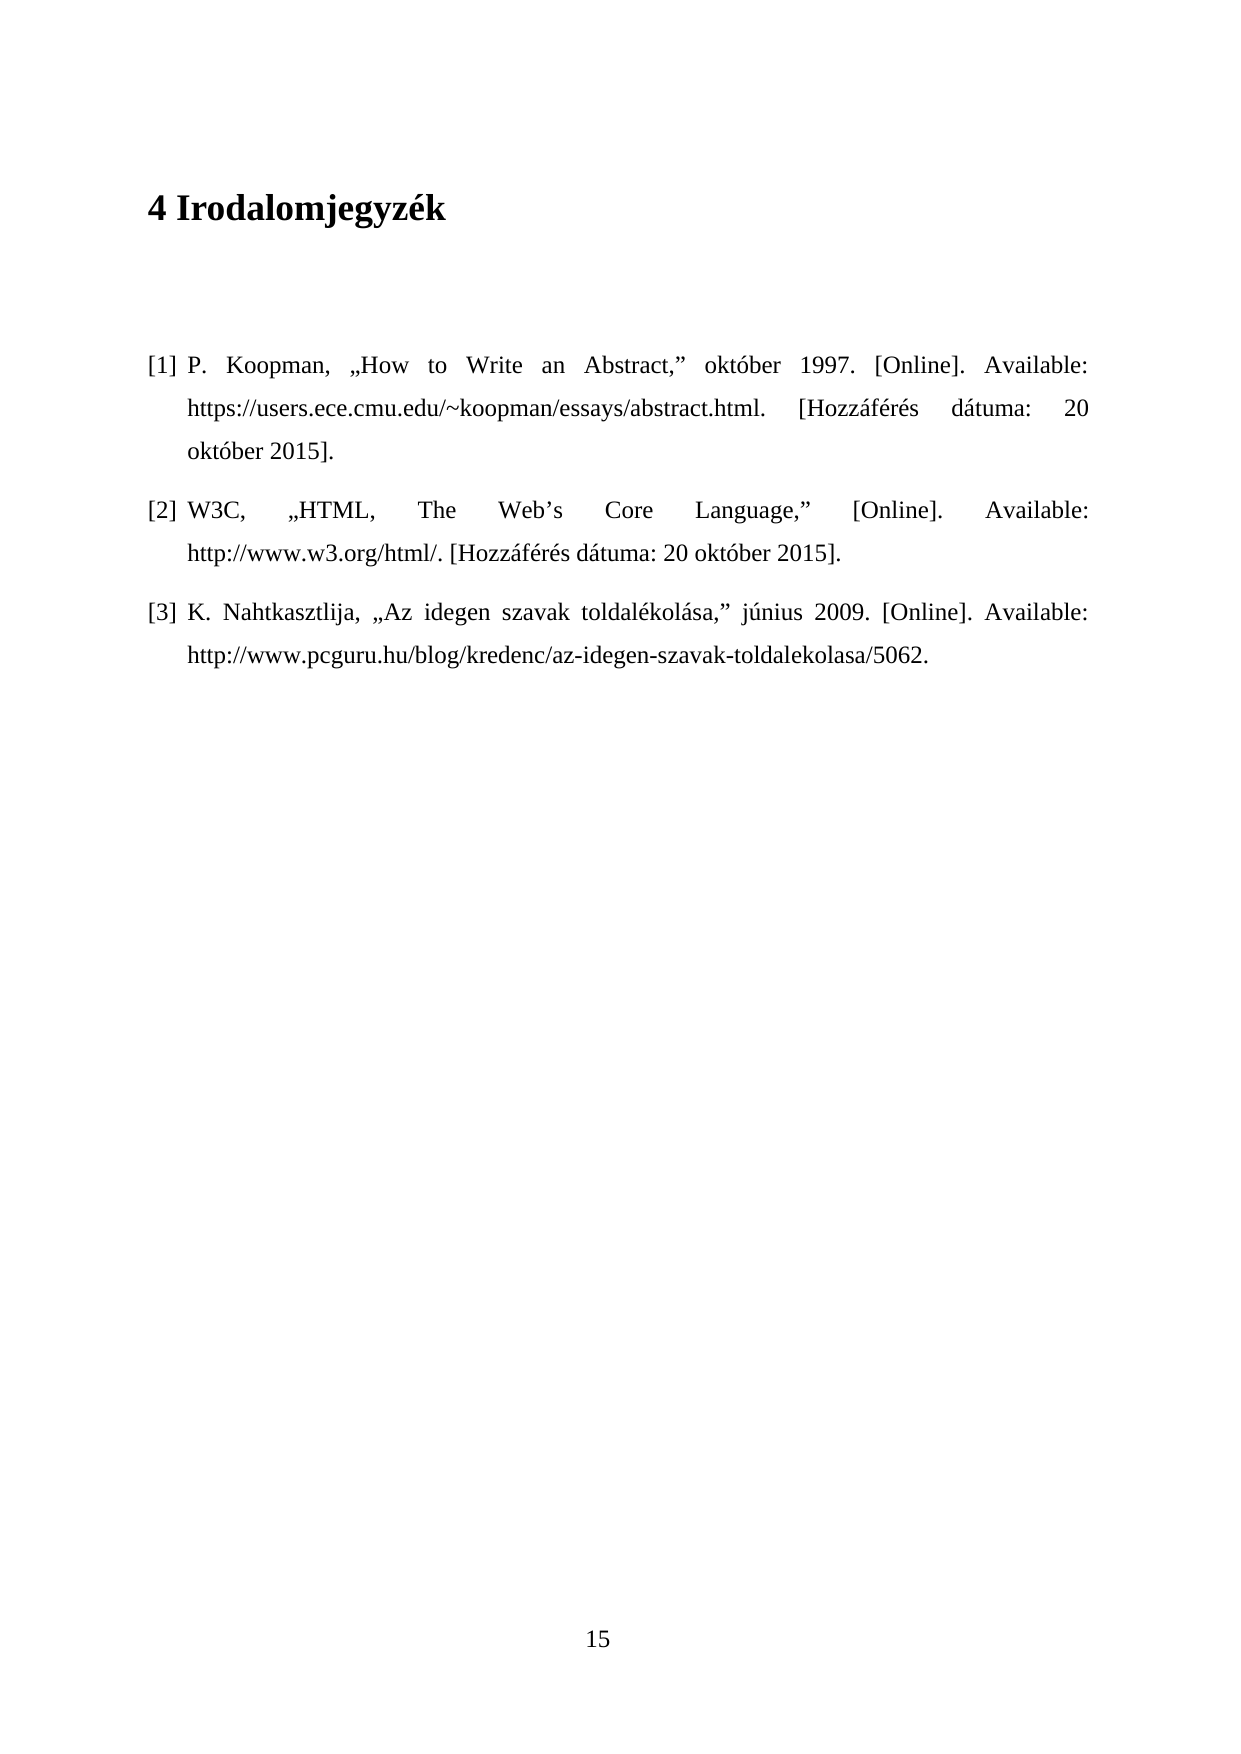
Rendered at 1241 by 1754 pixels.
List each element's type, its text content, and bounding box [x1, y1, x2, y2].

table_cell K. Nahtkasztlija, „Az idegen szavak toldalékolása,” június 2009. [Online]. Available: http://www.pcguru.hu/blog/kredenc/az-idegen-szavak-toldalekolasa/5062. [185, 595, 1091, 697]
table_header [1] [146, 349, 185, 493]
table_cell [2] [146, 493, 185, 595]
subtitle Irodalomjegyzék [148, 185, 1092, 228]
table_cell [3] [146, 595, 185, 697]
table_cell W3C, „HTML, The Web’s Core Language,” [Online]. Available: http://www.w3.org/html/. [Hozzáférés dátuma: 20 október 2015]. [185, 493, 1091, 595]
table_header P. Koopman, „How to Write an Abstract,” október 1997. [Online]. Available: https://users.ece.cmu.edu/~koopman/essays/abstract.html. [Hozzáférés dátuma: 20 október 2015]. [185, 349, 1091, 493]
